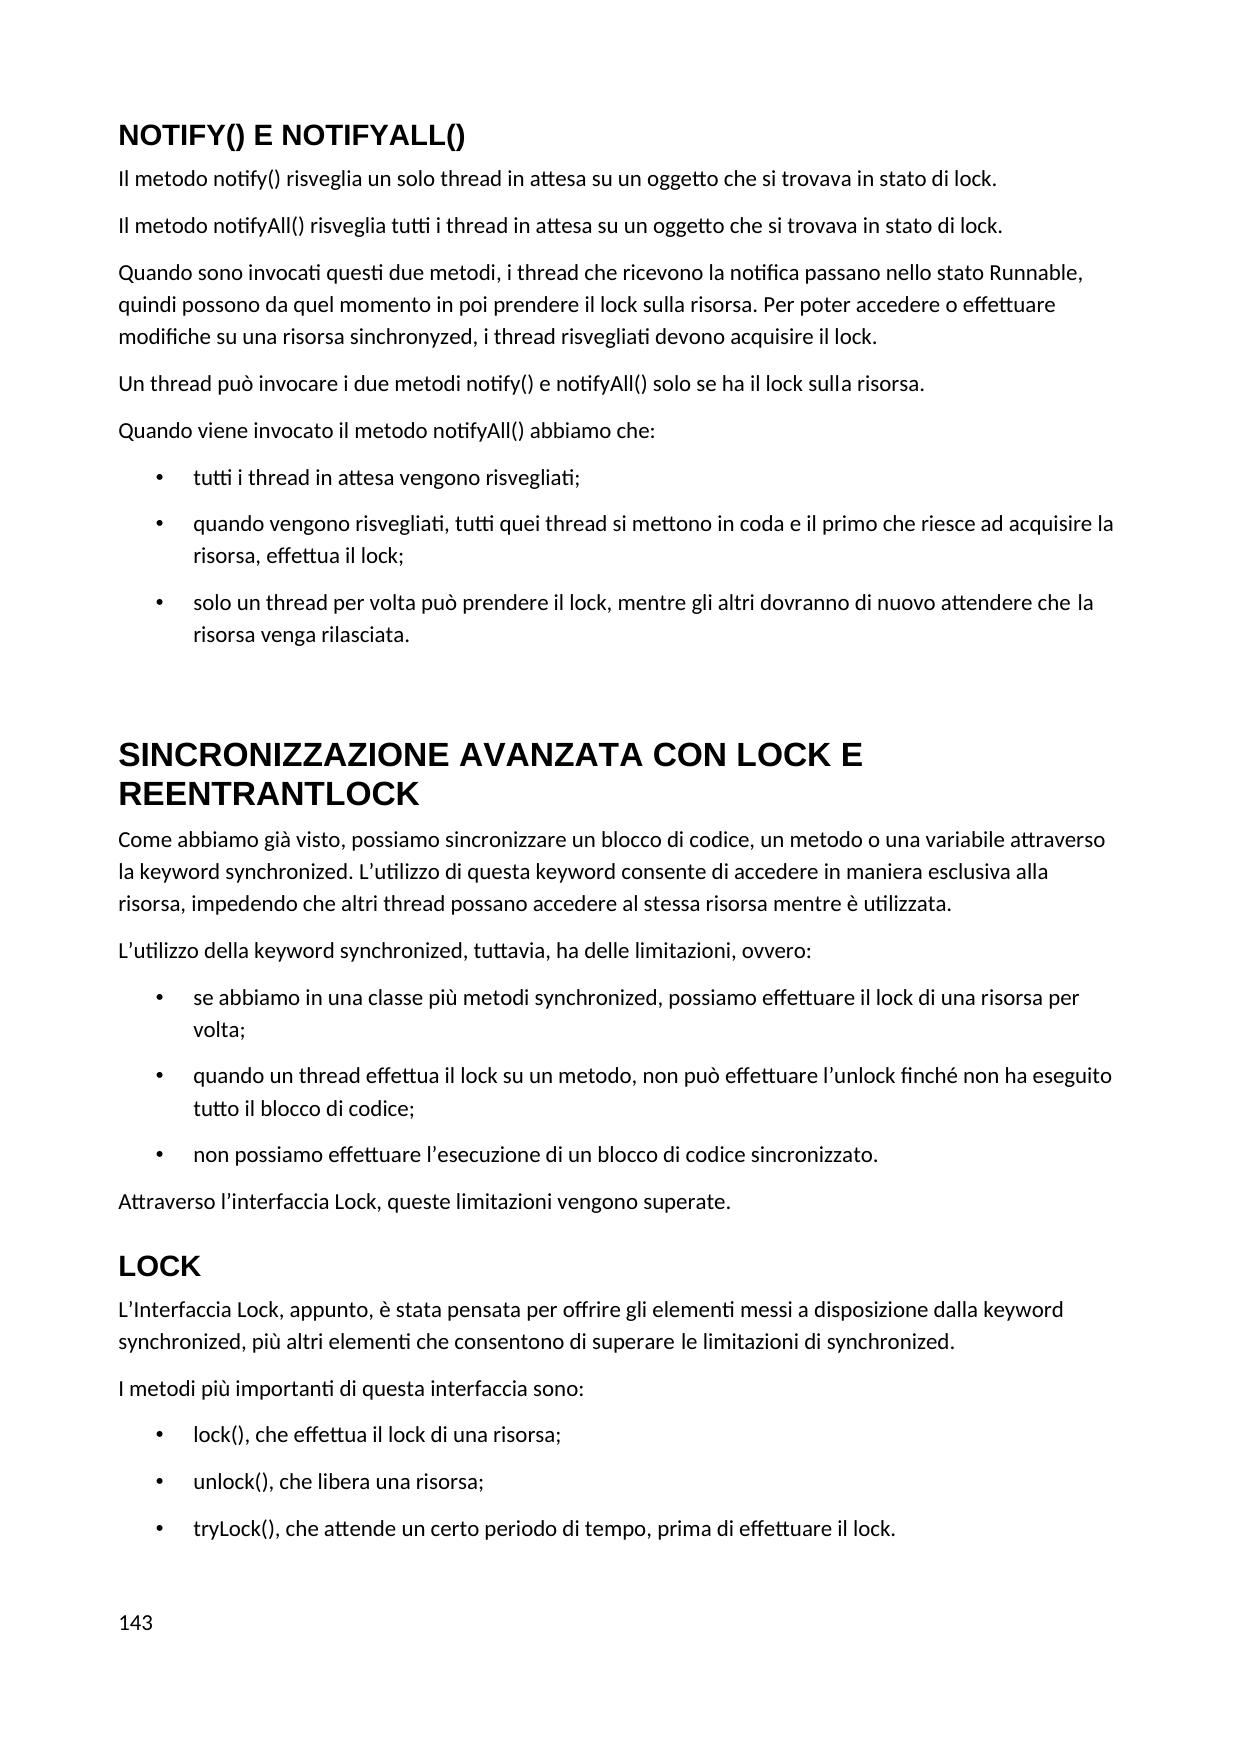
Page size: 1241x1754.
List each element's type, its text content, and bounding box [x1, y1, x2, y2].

list quando vengono risvegliati, tutti quei thread si mettono in coda e il primo che riesce ad acquisire la risorsa, effettua il lock; [156, 509, 1122, 569]
list quando un thread effettua il lock su un metodo, non può effettuare l’unlock finché non ha eseguito tutto il blocco di codice; [156, 1062, 1122, 1122]
text Attraverso l’interfaccia Lock, queste limitazioni vengono superate. [118, 1187, 1122, 1215]
text Un thread può invocare i due metodi notify() e notifyAll() solo se ha il lock sulla risorsa. [118, 369, 1122, 397]
subtitle LOCK [118, 1249, 1122, 1282]
text Quando viene invocato il metodo notifyAll() abbiamo che: [118, 416, 1122, 444]
list unlock(), che libera una risorsa; [156, 1467, 1122, 1495]
subtitle NOTIFY() E NOTIFYALL() [118, 118, 1122, 152]
list se abbiamo in una classe più metodi synchronized, possiamo effettuare il lock di una risorsa per volta; [156, 983, 1122, 1043]
list lock(), che effettua il lock di una risorsa; [156, 1421, 1122, 1449]
text Il metodo notify() risveglia un solo thread in attesa su un oggetto che si trovava in stato di lock. [118, 164, 1122, 192]
text Quando sono invocati questi due metodi, i thread che ricevono la notifica passano nello stato Runnable, quindi possono da quel momento in poi prendere il lock sulla risorsa. Per poter accedere o effettuare modifiche su una risorsa sinchronyzed, i thread risvegliati devono acquisire il lock. [118, 258, 1122, 350]
list tutti i thread in attesa vengono risvegliati; [156, 463, 1122, 491]
text I metodi più importanti di questa interfaccia sono: [118, 1374, 1122, 1402]
text Il metodo notifyAll() risveglia tutti i thread in attesa su un oggetto che si trovava in stato di lock. [118, 211, 1122, 239]
list tryLock(), che attende un certo periodo di tempo, prima di effettuare il lock. [156, 1514, 1122, 1542]
list solo un thread per volta può prendere il lock, mentre gli altri dovranno di nuovo attendere che la risorsa venga rilasciata. [156, 588, 1122, 648]
subtitle SINCRONIZZAZIONE AVANZATA CON LOCK E REENTRANTLOCK [118, 735, 1122, 812]
text L’Interfaccia Lock, appunto, è stata pensata per offrire gli elementi messi a disposizione dalla keyword synchronized, più altri elementi che consentono di superare le limitazioni di synchronized. [118, 1295, 1122, 1355]
text Come abbiamo già visto, possiamo sincronizzare un blocco di codice, un metodo o una variabile attraverso la keyword synchronized. L’utilizzo di questa keyword consente di accedere in maniera esclusiva alla risorsa, impedendo che altri thread possano accedere al stessa risorsa mentre è utilizzata. [118, 825, 1122, 917]
list non possiamo effettuare l’esecuzione di un blocco di codice sincronizzato. [156, 1141, 1122, 1168]
text L’utilizzo della keyword synchronized, tuttavia, ha delle limitazioni, ovvero: [118, 936, 1122, 964]
